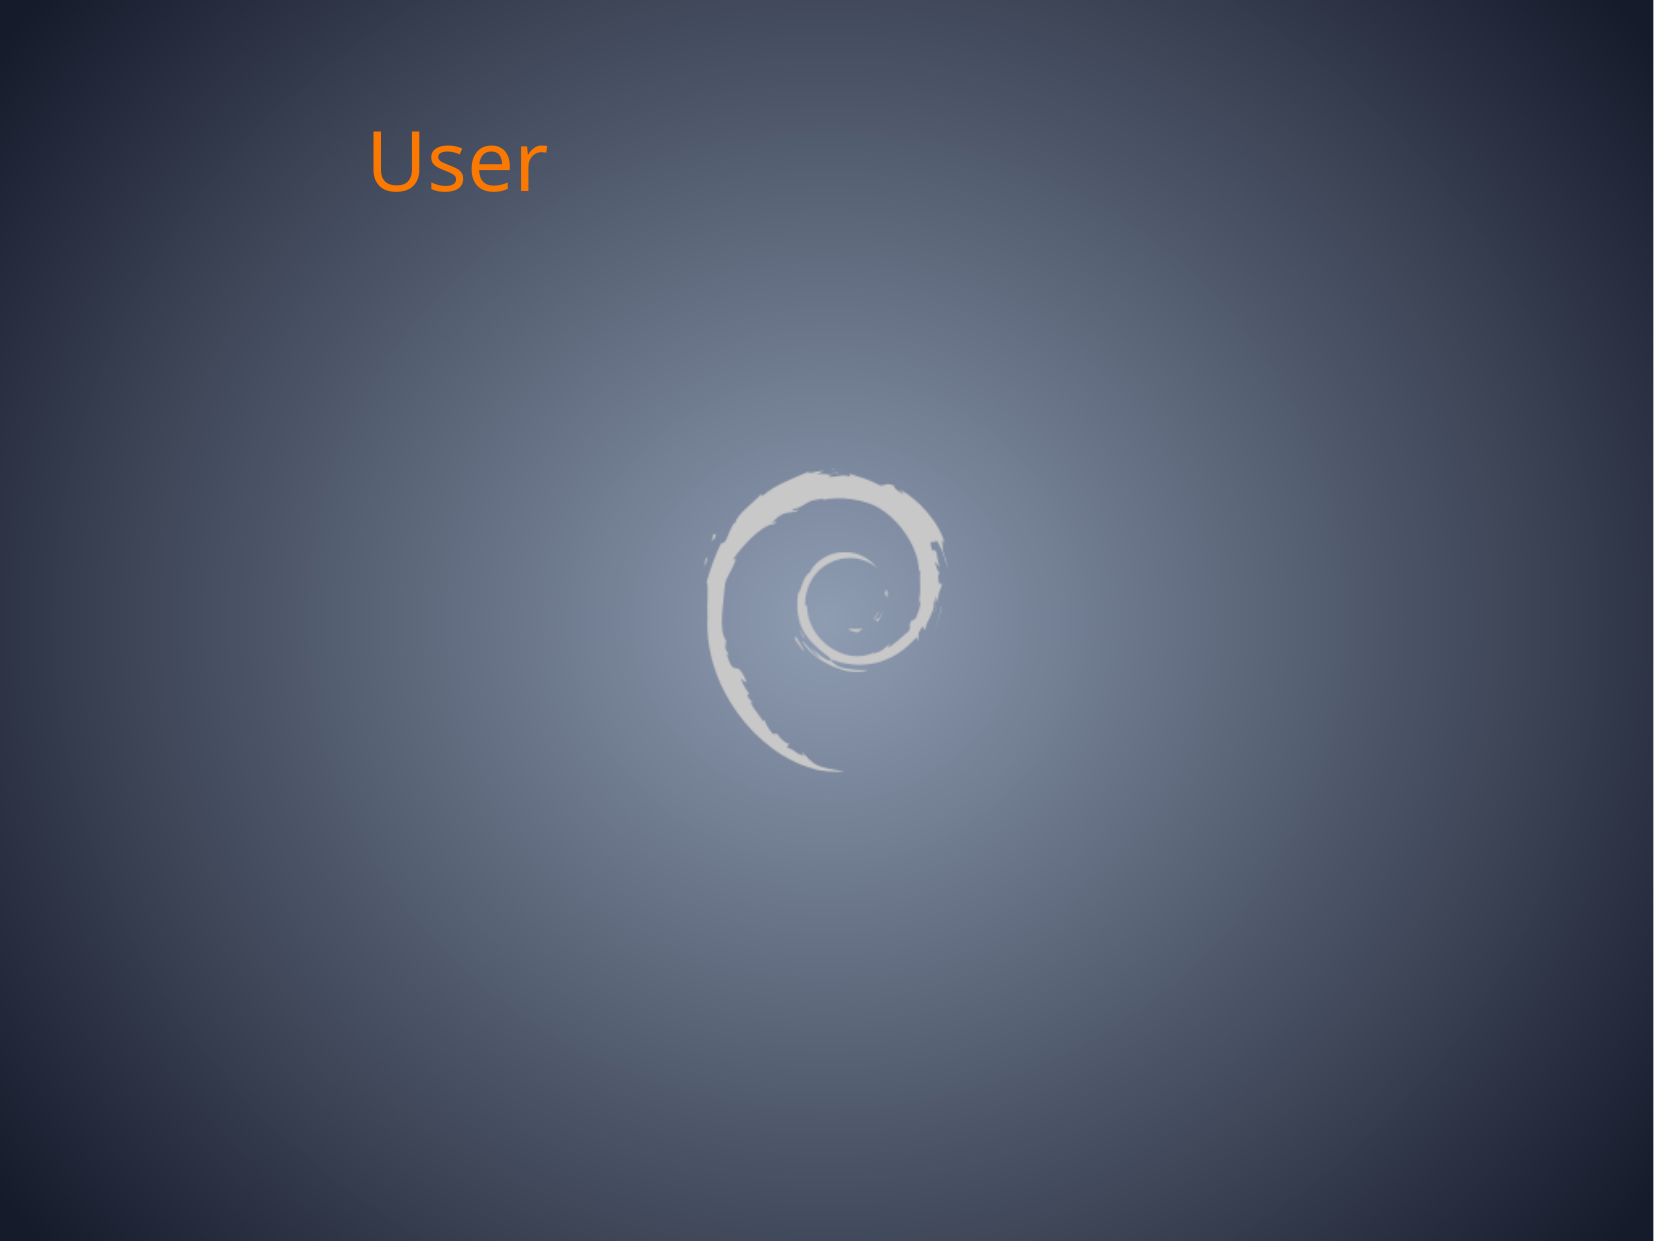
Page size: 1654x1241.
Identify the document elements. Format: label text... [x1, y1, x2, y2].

picture [0, 0, 1654, 1241]
text_box User [90, 95, 826, 1111]
